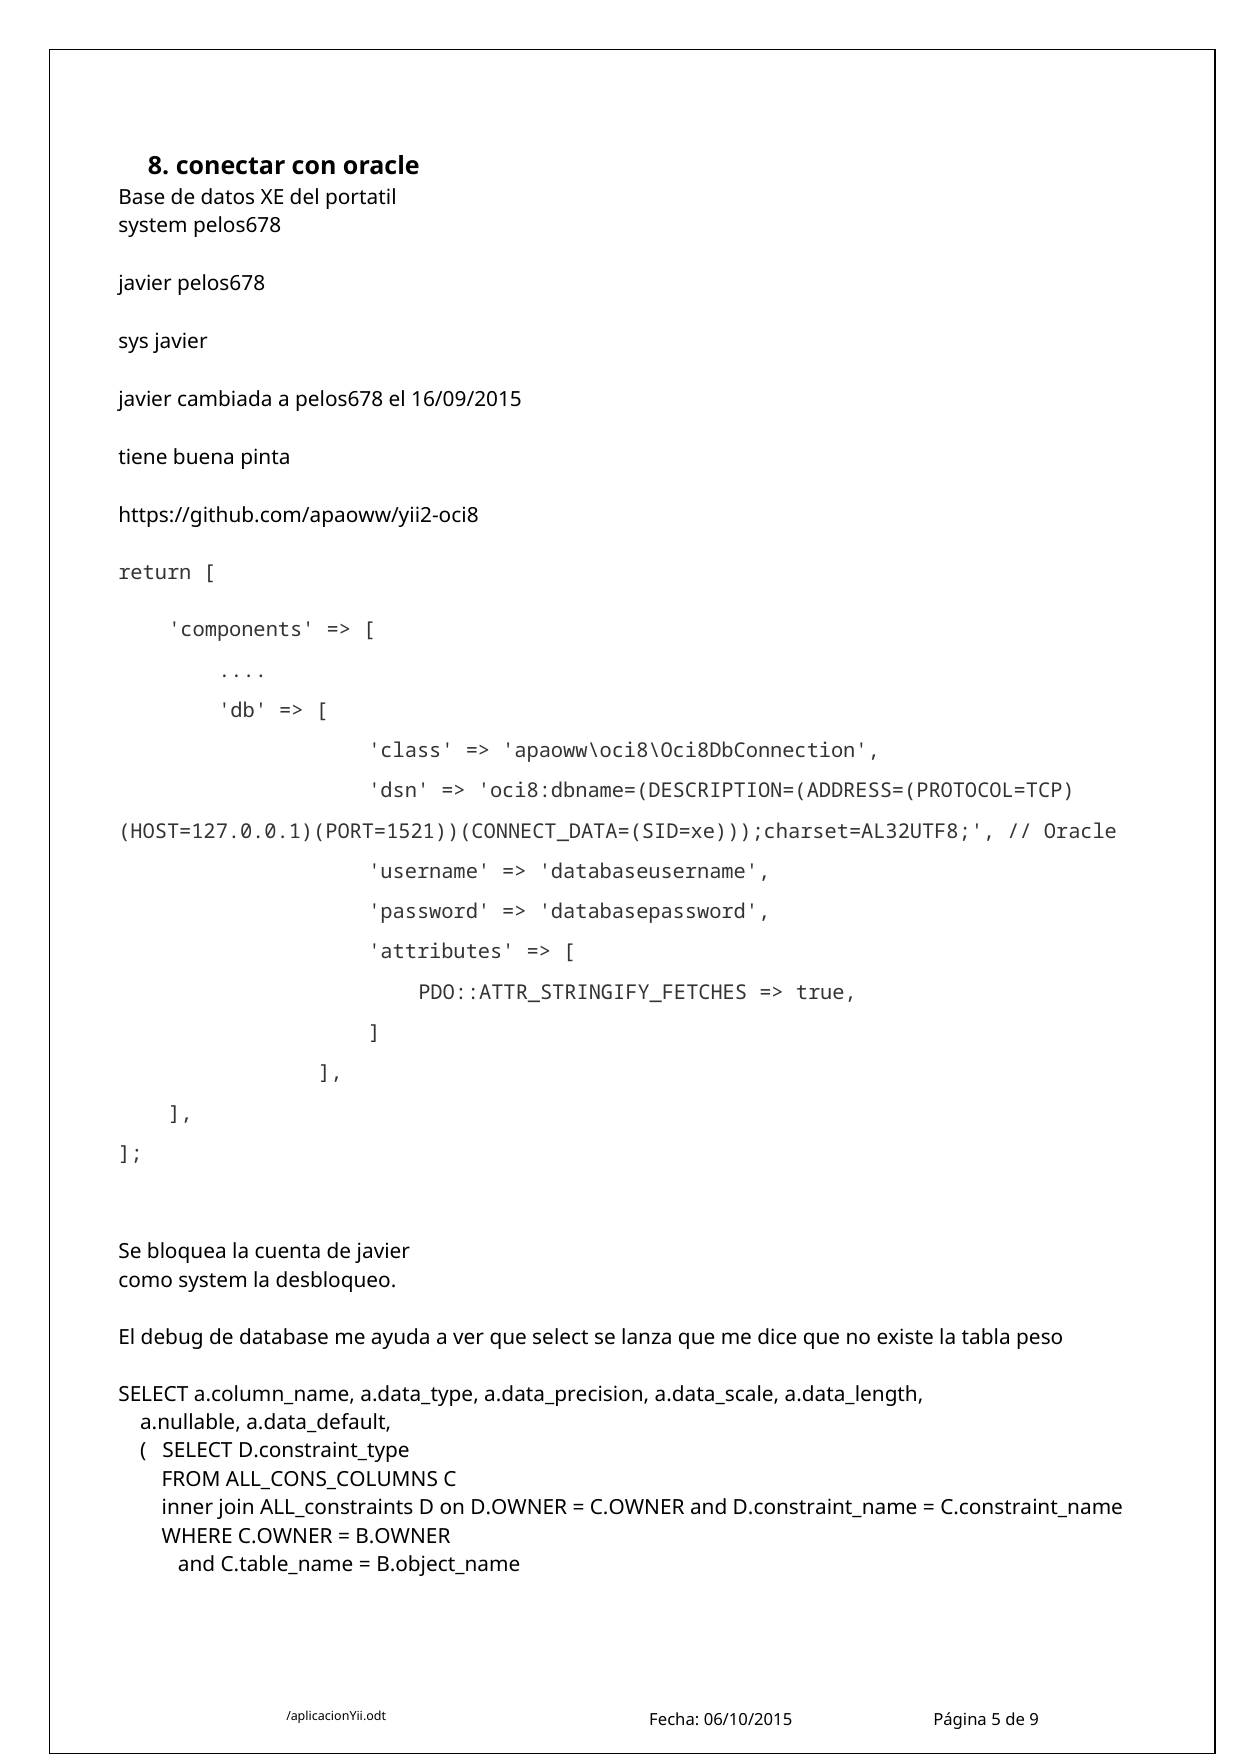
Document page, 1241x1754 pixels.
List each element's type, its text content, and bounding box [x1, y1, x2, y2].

text SELECT a.column_name, a.data_type, a.data_precision, a.data_scale, a.data_length, [118, 1379, 1146, 1407]
text Se bloquea la cuenta de javier [118, 1237, 1146, 1265]
text FROM ALL_CONS_COLUMNS C [118, 1464, 1146, 1492]
text a.nullable, a.data_default, [118, 1407, 1146, 1436]
text ], [118, 1058, 1146, 1086]
text javier pelos678 [118, 268, 1146, 297]
text 'db' => [ [118, 696, 1146, 723]
text 'components' => [ [118, 615, 1146, 643]
text Base de datos XE del portatil [118, 182, 1146, 210]
text 'password' => 'databasepassword', [118, 897, 1146, 924]
text 'username' => 'databaseusername', [118, 856, 1146, 884]
text ], [118, 1098, 1146, 1126]
subtitle conectar con oracle [118, 148, 1146, 182]
text como system la desbloqueo. [118, 1265, 1146, 1293]
text PDO::ATTR_STRINGIFY_FETCHES => true, [118, 977, 1146, 1005]
text return [ [118, 558, 1146, 585]
text 'attributes' => [ [118, 937, 1146, 965]
text ( SELECT D.constraint_type [118, 1436, 1146, 1464]
text 'dsn' => 'oci8:dbname=(DESCRIPTION=(ADDRESS=(PROTOCOL=TCP)(HOST=127.0.0.1)(PORT=1521))(CONNECT_DATA=(SID=xe)));charset=AL32UTF8;', // Oracle [118, 776, 1146, 844]
text 'class' => 'apaoww\oci8\Oci8DbConnection', [118, 736, 1146, 763]
text .... [118, 655, 1146, 683]
text javier cambiada a pelos678 el 16/09/2015 [118, 384, 1146, 412]
text ]; [118, 1138, 1146, 1166]
text WHERE C.OWNER = B.OWNER [118, 1521, 1146, 1549]
text ] [118, 1018, 1146, 1045]
text tiene buena pinta [118, 442, 1146, 470]
text sys javier [118, 326, 1146, 354]
text El debug de database me ayuda a ver que select se lanza que me dice que no existe la tabla peso [118, 1322, 1146, 1350]
text and C.table_name = B.object_name [118, 1549, 1146, 1578]
text inner join ALL_constraints D on D.OWNER = C.OWNER and D.constraint_name = C.constraint_name [118, 1492, 1146, 1521]
text system pelos678 [118, 210, 1146, 239]
text https://github.com/apaoww/yii2-oci8 [118, 500, 1146, 528]
